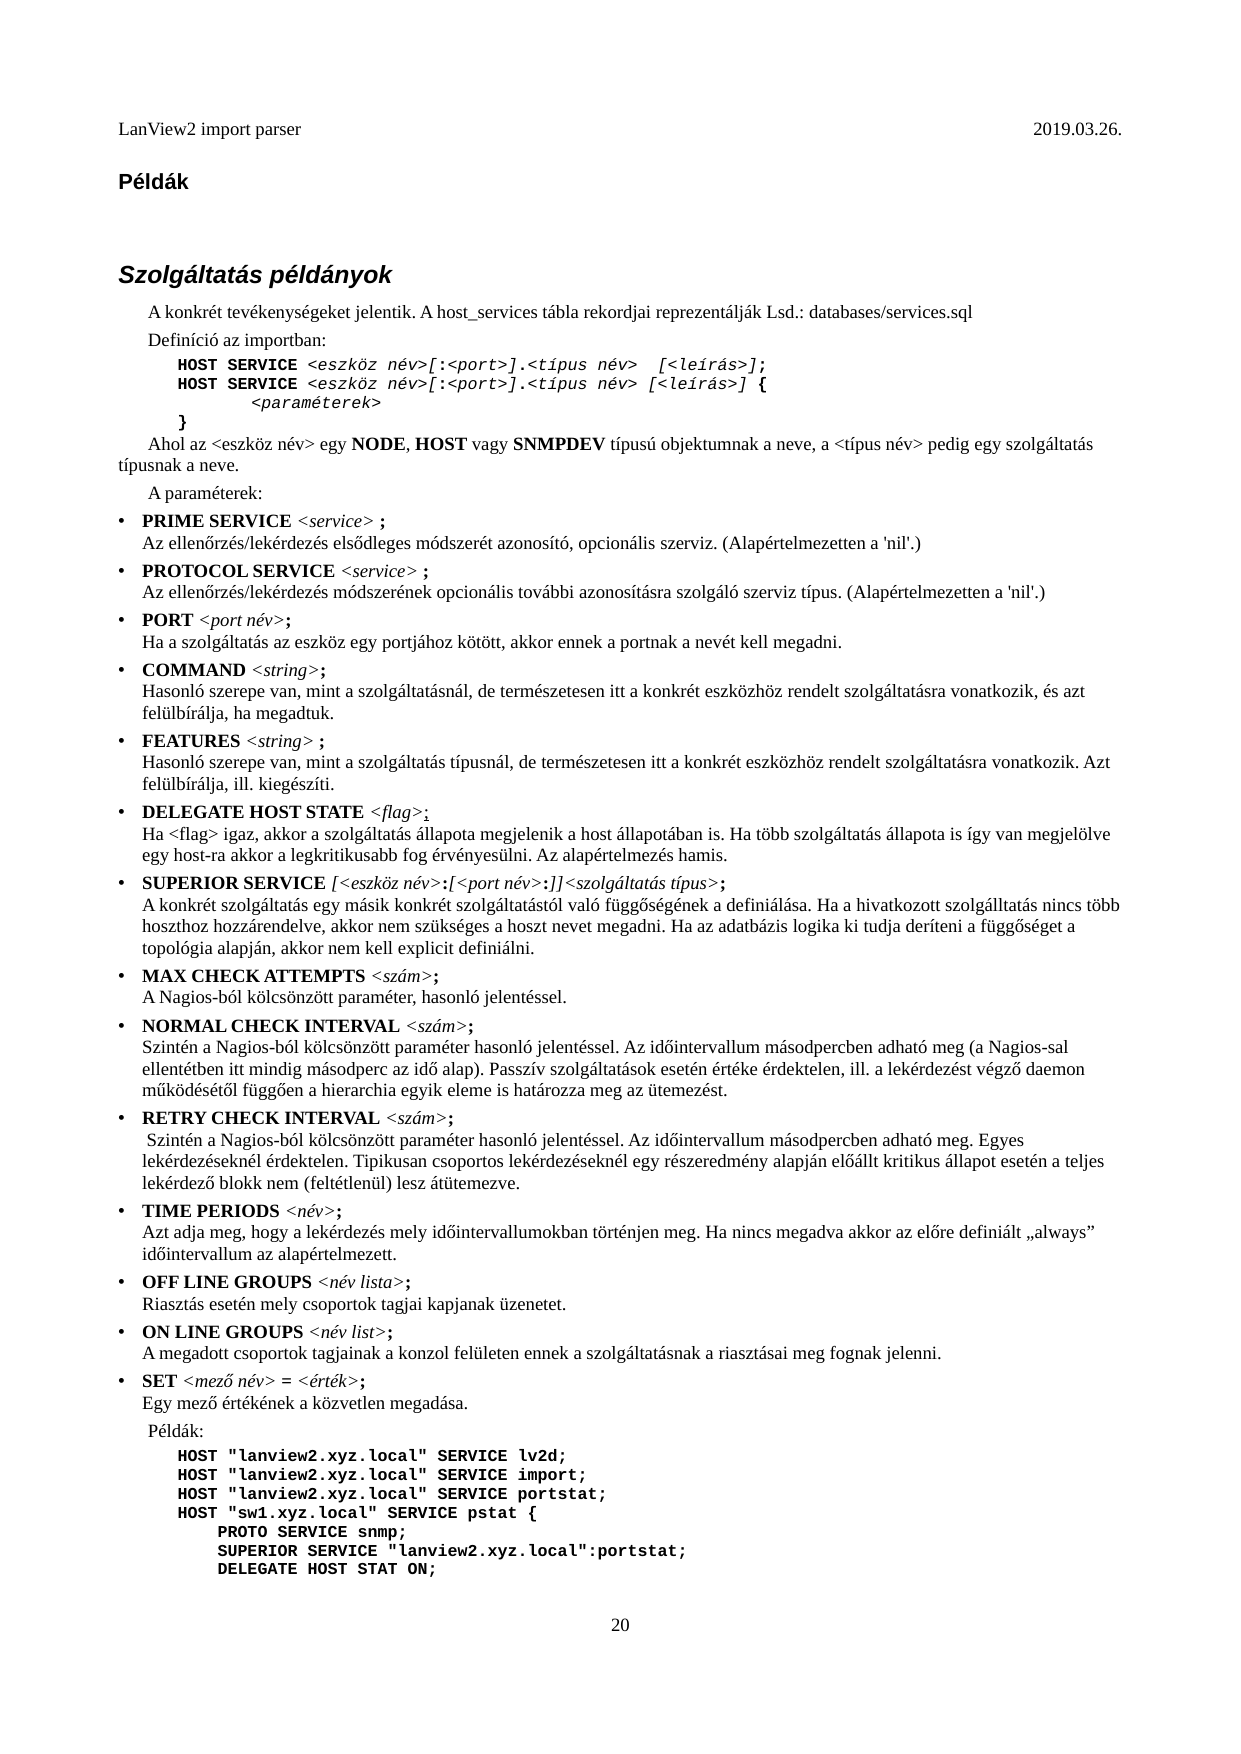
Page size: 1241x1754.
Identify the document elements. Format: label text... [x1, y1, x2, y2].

text PROTO SERVICE snmp; [177, 1523, 1122, 1542]
list PRIME SERVICE <service> ; Az ellenőrzés/lekérdezés elsődleges módszerét azonosító, opcionális szerviz. (Alapértelmezetten a 'nil'.) [118, 510, 1122, 553]
text HOST SERVICE <eszköz név>[:<port>].<típus név> [<leírás>]; [177, 357, 1122, 376]
list RETRY CHECK INTERVAL <szám>; Szintén a Nagios-ból kölcsönzött paraméter hasonló jelentéssel. Az időintervallum másodpercben adható meg. Egyes lekérdezéseknél érdektelen. Tipikusan csoportos lekérdezéseknél egy részeredmény alapján előállt kritikus állapot esetén a teljes lekérdező blokk nem (feltétlenül) lesz átütemezve. [118, 1107, 1122, 1193]
list COMMAND <string>; Hasonló szerepe van, mint a szolgáltatásnál, de természetesen itt a konkrét eszközhöz rendelt szolgáltatásra vonatkozik, és azt felülbírálja, ha megadtuk. [118, 659, 1122, 723]
text HOST SERVICE <eszköz név>[:<port>].<típus név> [<leírás>] { [177, 376, 1122, 395]
list PROTOCOL SERVICE <service> ; Az ellenőrzés/lekérdezés módszerének opcionális további azonosításra szolgáló szerviz típus. (Alapértelmezetten a 'nil'.) [118, 559, 1122, 603]
list SET <mező név> = <érték>; Egy mező értékének a közvetlen megadása. [118, 1370, 1122, 1413]
subtitle Szolgáltatás példányok [118, 260, 1122, 288]
list FEATURES <string> ; Hasonló szerepe van, mint a szolgáltatás típusnál, de természetesen itt a konkrét eszközhöz rendelt szolgáltatásra vonatkozik. Azt felülbírálja, ill. kiegészíti. [118, 730, 1122, 794]
list PORT <port név>; Ha a szolgáltatás az eszköz egy portjához kötött, akkor ennek a portnak a nevét kell megadni. [118, 609, 1122, 652]
text Ahol az <eszköz név> egy NODE, HOST vagy SNMPDEV típusú objektumnak a neve, a <típus név> pedig egy szolgáltatás típusnak a neve. [118, 432, 1122, 476]
list DELEGATE HOST STATE <flag>; Ha <flag> igaz, akkor a szolgáltatás állapota megjelenik a host állapotában is. Ha több szolgáltatás állapota is így van megjelölve egy host-ra akkor a legkritikusabb fog érvényesülni. Az alapértelmezés hamis. [118, 801, 1122, 866]
list MAX CHECK ATTEMPTS <szám>; A Nagios-ból kölcsönzött paraméter, hasonló jelentéssel. [118, 965, 1122, 1008]
text HOST "lanview2.xyz.local" SERVICE portstat; [177, 1486, 1122, 1504]
list ON LINE GROUPS <név list>; A megadott csoportok tagjainak a konzol felületen ennek a szolgáltatásnak a riasztásai meg fognak jelenni. [118, 1321, 1122, 1364]
text HOST "sw1.xyz.local" SERVICE pstat { [177, 1504, 1122, 1523]
text Definíció az importban: [118, 329, 1122, 351]
text SUPERIOR SERVICE "lanview2.xyz.local":portstat; [177, 1542, 1122, 1561]
text HOST "lanview2.xyz.local" SERVICE lv2d; [177, 1448, 1122, 1467]
list OFF LINE GROUPS <név lista>; Riasztás esetén mely csoportok tagjai kapjanak üzenetet. [118, 1271, 1122, 1314]
text HOST "lanview2.xyz.local" SERVICE import; [177, 1467, 1122, 1486]
text A paraméterek: [118, 482, 1122, 503]
list SUPERIOR SERVICE [<eszköz név>:[<port név>:]]<szolgáltatás típus>; A konkrét szolgáltatás egy másik konkrét szolgáltatástól való függőségének a definiálása. Ha a hivatkozott szolgálltatás nincs több hoszthoz hozzárendelve, akkor nem szükséges a hoszt nevet megadni. Ha az adatbázis logika ki tudja deríteni a függőséget a topológia alapján, akkor nem kell explicit definiálni. [118, 872, 1122, 958]
text } [177, 413, 1122, 432]
list TIME PERIODS <név>; Azt adja meg, hogy a lekérdezés mely időintervallumokban történjen meg. Ha nincs megadva akkor az előre definiált „always” időintervallum az alapértelmezett. [118, 1200, 1122, 1264]
text <paraméterek> [177, 395, 1122, 413]
list NORMAL CHECK INTERVAL <szám>; Szintén a Nagios-ból kölcsönzött paraméter hasonló jelentéssel. Az időintervallum másodpercben adható meg (a Nagios-sal ellentétben itt mindig másodperc az idő alap). Passzív szolgáltatások esetén értéke érdektelen, ill. a lekérdezést végző daemon működésétől függően a hierarchia egyik eleme is határozza meg az ütemezést. [118, 1014, 1122, 1101]
subtitle Példák [118, 169, 1122, 194]
text Példák: [118, 1420, 1122, 1441]
text DELEGATE HOST STAT ON; [177, 1561, 1122, 1580]
text A konkrét tevékenységeket jelentik. A host_services tábla rekordjai reprezentálják Lsd.: databases/services.sql [118, 301, 1122, 322]
